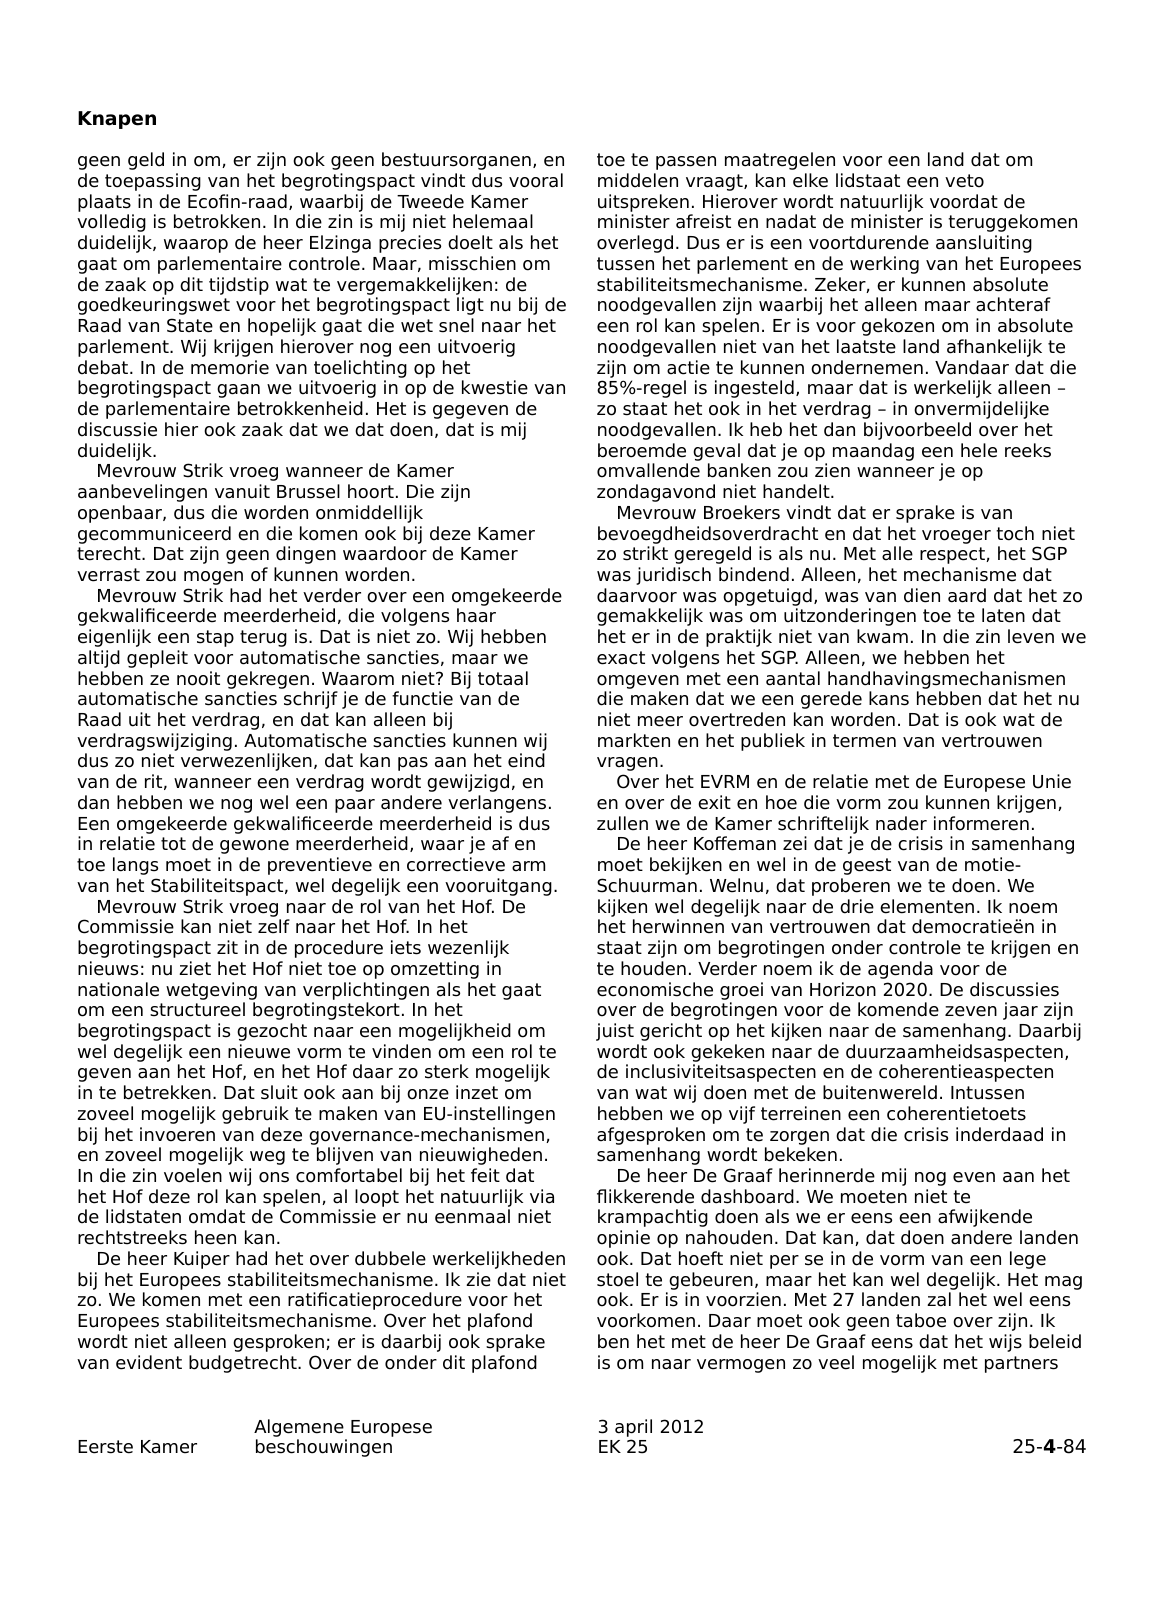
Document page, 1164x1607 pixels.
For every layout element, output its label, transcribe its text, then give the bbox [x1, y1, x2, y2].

text De heer Kuiper had het over dubbele werkelijkheden bij het Europees stabiliteitsmechanisme. Ik zie dat niet zo. We komen met een ratificatieprocedure voor het Europees stabiliteitsmechanisme. Over het plafond wordt niet alleen gesproken; er is daarbij ook sprake van evident budgetrecht. Over de onder dit plafond [77, 1249, 567, 1373]
text Over het EVRM en de relatie met de Europese Unie en over de exit en hoe die vorm zou kunnen krijgen, zullen we de Kamer schriftelijk nader informeren. [596, 772, 1087, 834]
text Mevrouw Strik vroeg wanneer de Kamer aanbevelingen vanuit Brussel hoort. Die zijn openbaar, dus die worden onmiddellijk gecommuniceerd en die komen ook bij deze Kamer terecht. Dat zijn geen dingen waardoor de Kamer verrast zou mogen of kunnen worden. [77, 461, 567, 586]
text Mevrouw Broekers vindt dat er sprake is van bevoegdheidsoverdracht en dat het vroeger toch niet zo strikt geregeld is als nu. Met alle respect, het SGP was juridisch bindend. Alleen, het mechanisme dat daarvoor was opgetuigd, was van dien aard dat het zo gemakkelijk was om uitzonderingen toe te laten dat het er in de praktijk niet van kwam. In die zin leven we exact volgens het SGP. Alleen, we hebben het omgeven met een aantal handhavingsmechanismen die maken dat we een gerede kans hebben dat het nu niet meer overtreden kan worden. Dat is ook wat de markten en het publiek in termen van vertrouwen vragen. [596, 503, 1087, 772]
text Mevrouw Strik vroeg naar de rol van het Hof. De Commissie kan niet zelf naar het Hof. In het begrotingspact zit in de procedure iets wezenlijk nieuws: nu ziet het Hof niet toe op omzetting in nationale wetgeving van verplichtingen als het gaat om een structureel begrotingstekort. In het begrotingspact is gezocht naar een mogelijkheid om wel degelijk een nieuwe vorm te vinden om een rol te geven aan het Hof, en het Hof daar zo sterk mogelijk in te betrekken. Dat sluit ook aan bij onze inzet om zoveel mogelijk gebruik te maken van EU-instellingen bij het invoeren van deze governance-mechanismen, en zoveel mogelijk weg te blijven van nieuwigheden. In die zin voelen wij ons comfortabel bij het feit dat het Hof deze rol kan spelen, al loopt het natuurlijk via de lidstaten omdat de Commissie er nu eenmaal niet rechtstreeks heen kan. [77, 896, 567, 1249]
text toe te passen maatregelen voor een land dat om middelen vraagt, kan elke lidstaat een veto uitspreken. Hierover wordt natuurlijk voordat de minister afreist en nadat de minister is teruggekomen overlegd. Dus er is een voortdurende aansluiting tussen het parlement en de werking van het Europees stabiliteitsmechanisme. Zeker, er kunnen absolute noodgevallen zijn waarbij het alleen maar achteraf een rol kan spelen. Er is voor gekozen om in absolute noodgevallen niet van het laatste land afhankelijk te zijn om actie te kunnen ondernemen. Vandaar dat die 85%-regel is ingesteld, maar dat is werkelijk alleen – zo staat het ook in het verdrag – in onvermijdelijke noodgevallen. Ik heb het dan bijvoorbeeld over het beroemde geval dat je op maandag een hele reeks omvallende banken zou zien wanneer je op zondagavond niet handelt. [596, 150, 1087, 503]
text geen geld in om, er zijn ook geen bestuursorganen, en de toepassing van het begrotingspact vindt dus vooral plaats in de Ecofin-raad, waarbij de Tweede Kamer volledig is betrokken. In die zin is mij niet helemaal duidelijk, waarop de heer Elzinga precies doelt als het gaat om parlementaire controle. Maar, misschien om de zaak op dit tijdstip wat te vergemakkelijken: de goedkeuringswet voor het begrotingspact ligt nu bij de Raad van State en hopelijk gaat die wet snel naar het parlement. Wij krijgen hierover nog een uitvoerig debat. In de memorie van toelichting op het begrotingspact gaan we uitvoerig in op de kwestie van de parlementaire betrokkenheid. Het is gegeven de discussie hier ook zaak dat we dat doen, dat is mij duidelijk. [77, 150, 567, 461]
text Mevrouw Strik had het verder over een omgekeerde gekwalificeerde meerderheid, die volgens haar eigenlijk een stap terug is. Dat is niet zo. Wij hebben altijd gepleit voor automatische sancties, maar we hebben ze nooit gekregen. Waarom niet? Bij totaal automatische sancties schrijf je de functie van de Raad uit het verdrag, en dat kan alleen bij verdragswijziging. Automatische sancties kunnen wij dus zo niet verwezenlijken, dat kan pas aan het eind van de rit, wanneer een verdrag wordt gewijzigd, en dan hebben we nog wel een paar andere verlangens. Een omgekeerde gekwalificeerde meerderheid is dus in relatie tot de gewone meerderheid, waar je af en toe langs moet in de preventieve en correctieve arm van het Stabiliteitspact, wel degelijk een vooruitgang. [77, 586, 567, 896]
text De heer De Graaf herinnerde mij nog even aan het flikkerende dashboard. We moeten niet te krampachtig doen als we er eens een afwijkende opinie op nahouden. Dat kan, dat doen andere landen ook. Dat hoeft niet per se in de vorm van een lege stoel te gebeuren, maar het kan wel degelijk. Het mag ook. Er is in voorzien. Met 27 landen zal het wel eens voorkomen. Daar moet ook geen taboe over zijn. Ik ben het met de heer De Graaf eens dat het wijs beleid is om naar vermogen zo veel mogelijk met partners [596, 1166, 1087, 1373]
text De heer Koffeman zei dat je de crisis in samenhang moet bekijken en wel in de geest van de motie-Schuurman. Welnu, dat proberen we te doen. We kijken wel degelijk naar de drie elementen. Ik noem het herwinnen van vertrouwen dat democratieën in staat zijn om begrotingen onder controle te krijgen en te houden. Verder noem ik de agenda voor de economische groei van Horizon 2020. De discussies over de begrotingen voor de komende zeven jaar zijn juist gericht op het kijken naar de samenhang. Daarbij wordt ook gekeken naar de duurzaamheidsaspecten, de inclusiviteitsaspecten en de coherentieaspecten van wat wij doen met de buitenwereld. Intussen hebben we op vijf terreinen een coherentietoets afgesproken om te zorgen dat die crisis inderdaad in samenhang wordt bekeken. [596, 834, 1087, 1166]
